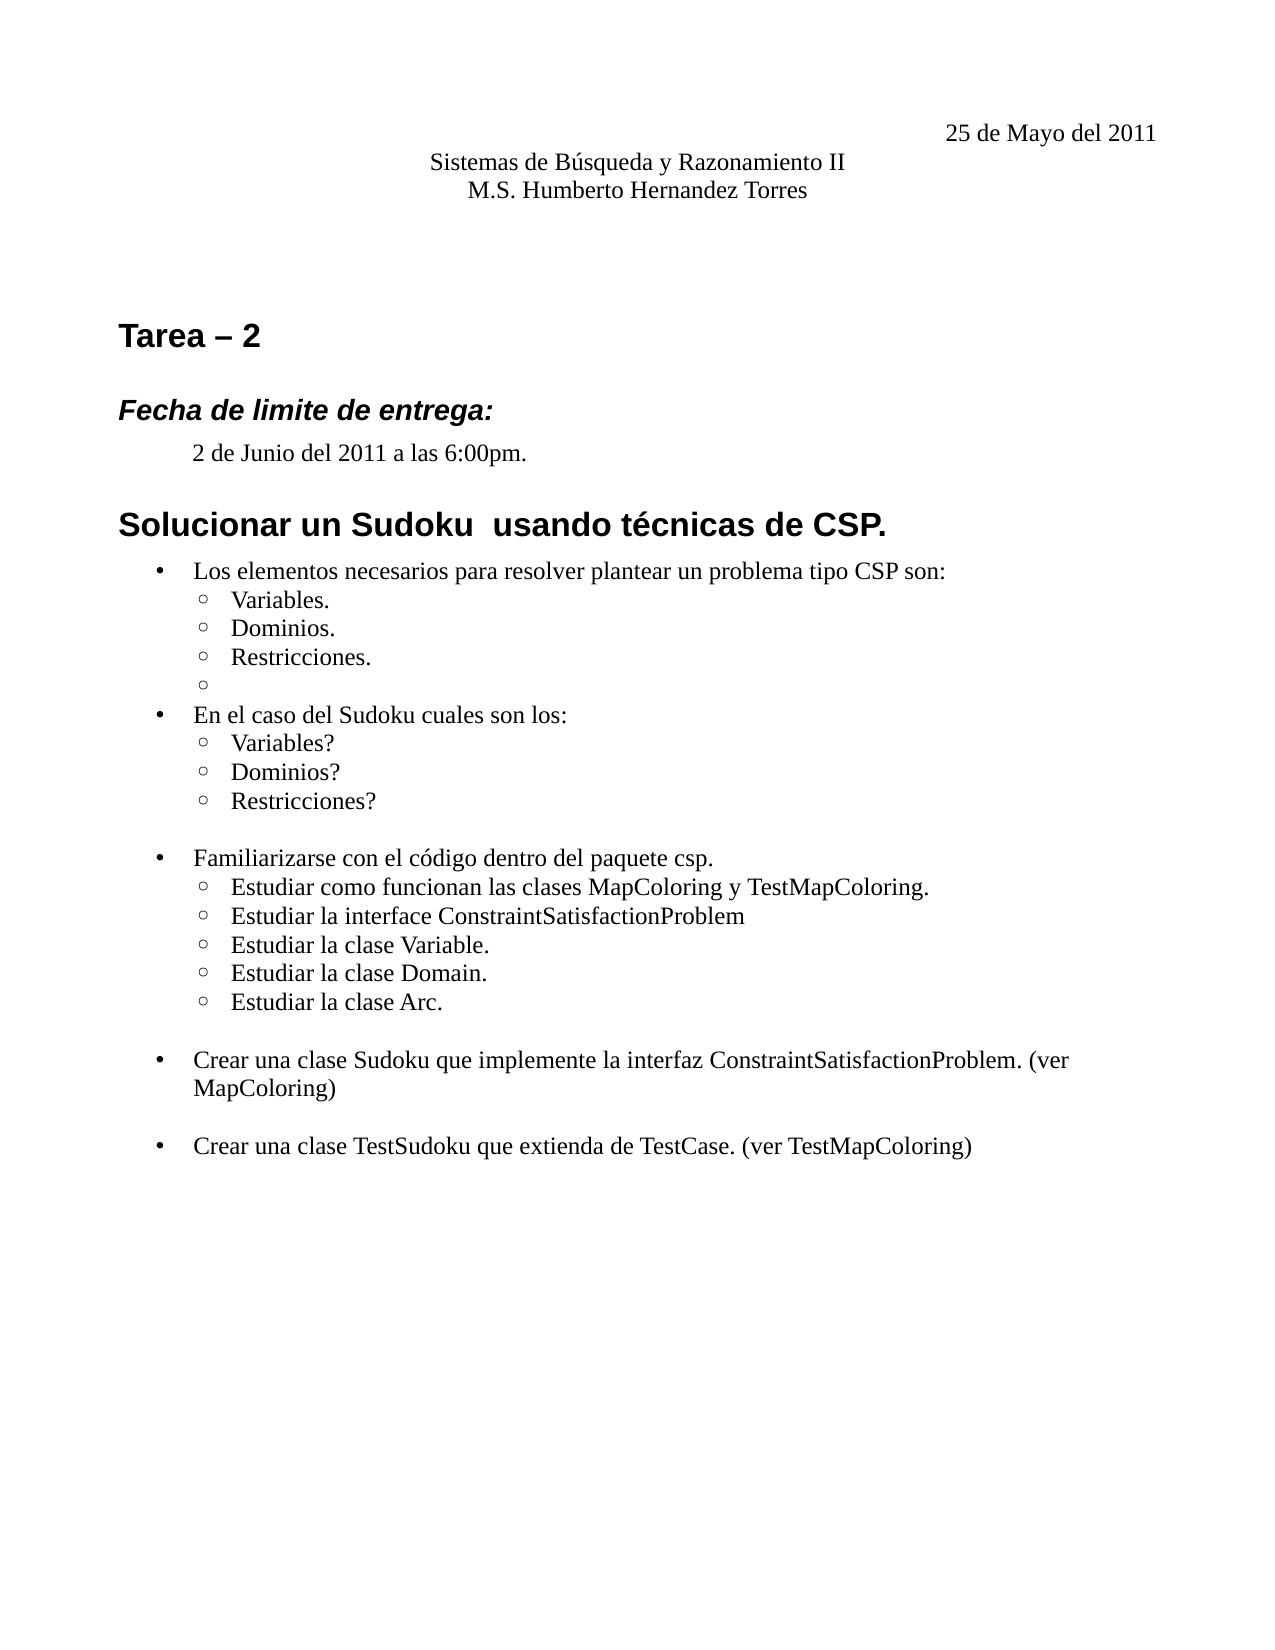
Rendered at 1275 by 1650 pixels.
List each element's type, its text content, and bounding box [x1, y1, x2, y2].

list Crear una clase TestSudoku que extienda de TestCase. (ver TestMapColoring) [156, 1131, 1157, 1160]
list Variables. [193, 585, 1157, 613]
list Estudiar la clase Arc. [193, 987, 1157, 1016]
text 2 de Junio del 2011 a las 6:00pm. [118, 438, 1157, 467]
list Restricciones. [193, 642, 1157, 671]
list Estudiar la clase Domain. [193, 958, 1157, 987]
subtitle Solucionar un Sudoku usando técnicas de CSP. [118, 505, 1157, 543]
list Estudiar como funcionan las clases MapColoring y TestMapColoring. [193, 872, 1157, 901]
list Crear una clase Sudoku que implemente la interfaz ConstraintSatisfactionProblem. (ver MapColoring) [156, 1045, 1157, 1102]
list Dominios. [193, 613, 1157, 642]
list Familiarizarse con el código dentro del paquete csp. [156, 843, 1157, 872]
list Los elementos necesarios para resolver plantear un problema tipo CSP son: [156, 556, 1157, 585]
list Variables? [193, 728, 1157, 757]
list En el caso del Sudoku cuales son los: [156, 700, 1157, 728]
list Estudiar la interface ConstraintSatisfactionProblem [193, 901, 1157, 930]
list Dominios? [193, 757, 1157, 786]
list Restricciones? [193, 786, 1157, 815]
subtitle Fecha de limite de entrega: [118, 392, 1157, 426]
list Estudiar la clase Variable. [193, 930, 1157, 958]
subtitle Tarea – 2 [118, 316, 1157, 355]
